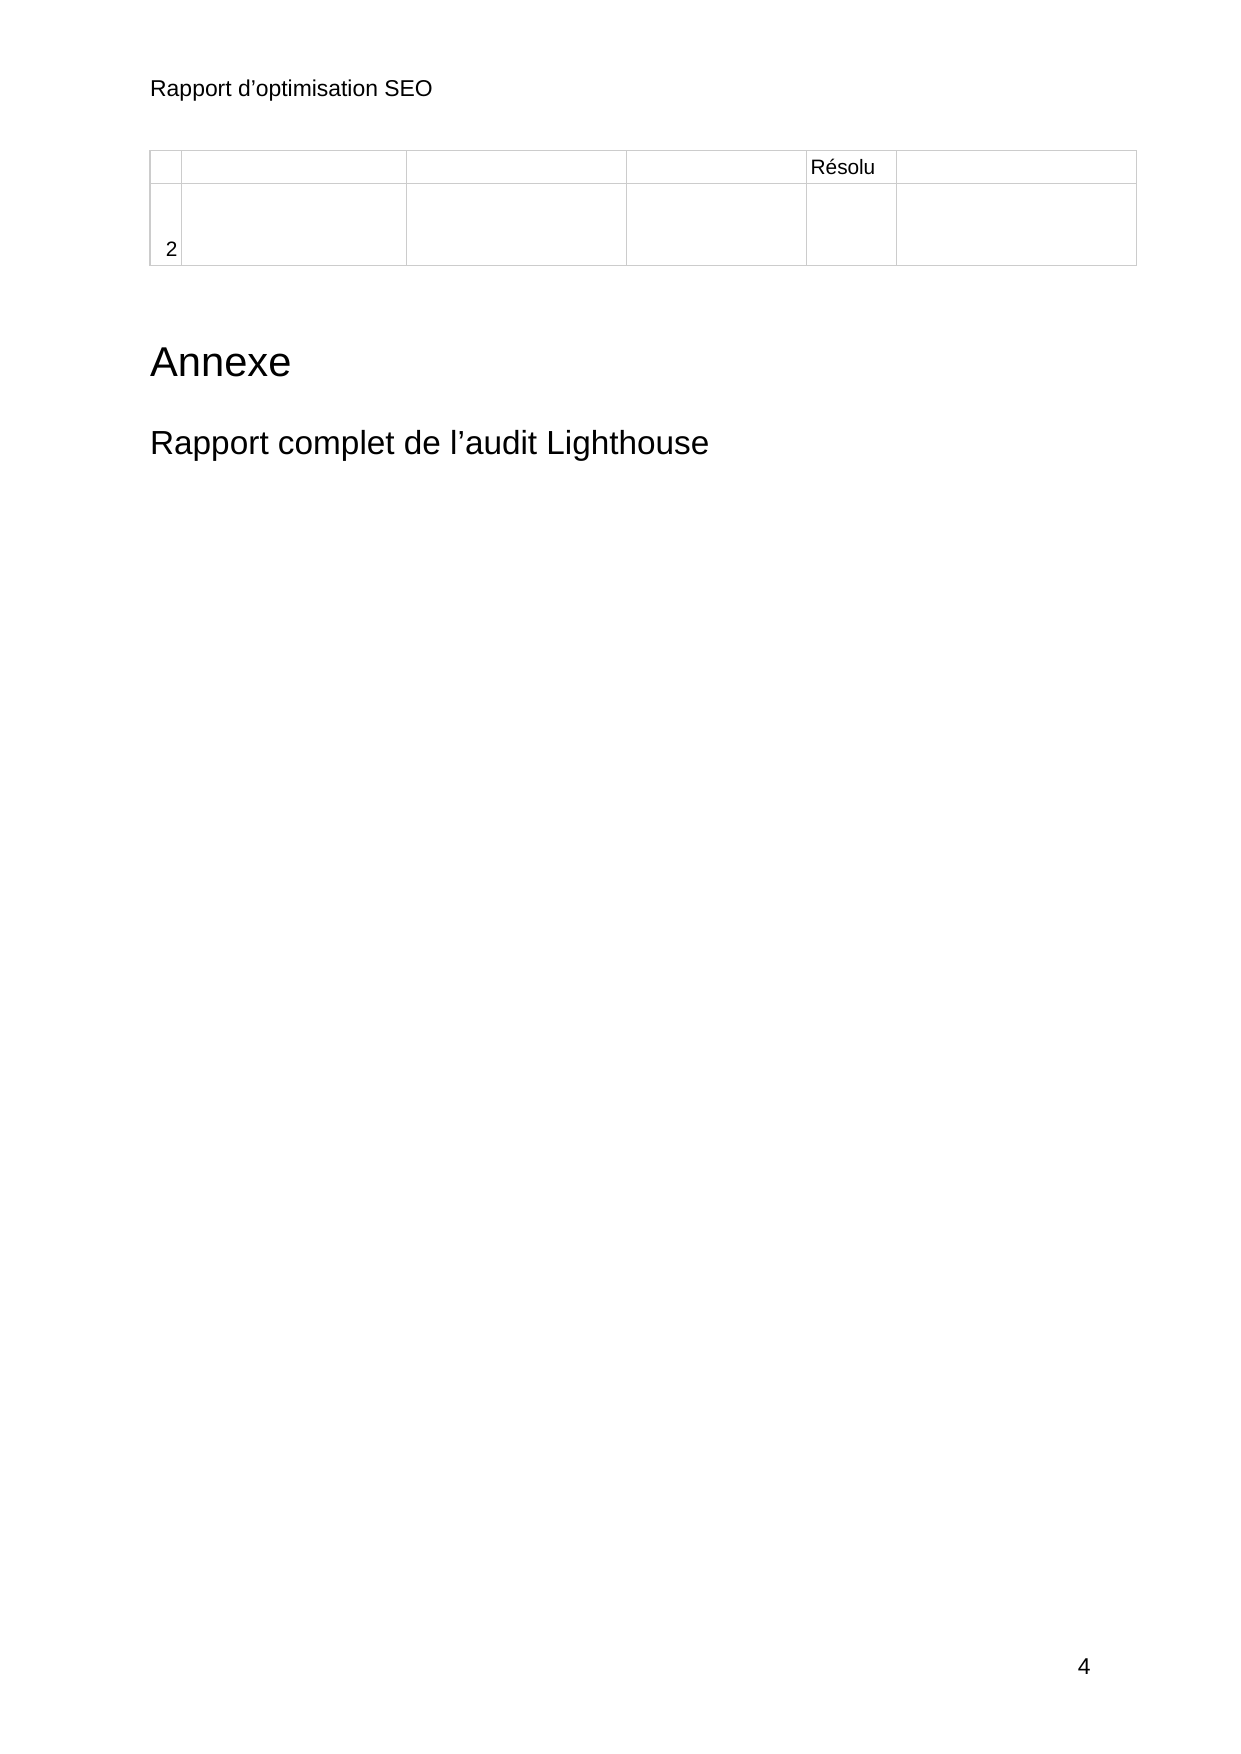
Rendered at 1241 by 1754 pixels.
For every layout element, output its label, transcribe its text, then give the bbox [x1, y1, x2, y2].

table_cell [151, 151, 181, 183]
subtitle Annexe [150, 337, 1090, 385]
table_cell [807, 184, 896, 264]
table_cell Résolu [807, 151, 896, 183]
table_cell [897, 184, 1136, 264]
table_cell [182, 184, 406, 264]
table_cell [182, 151, 406, 183]
subtitle Rapport complet de l’audit Lighthouse [150, 423, 1090, 461]
table_cell [627, 184, 806, 264]
table_cell [897, 151, 1136, 183]
table_cell [627, 151, 806, 183]
table_cell 2 [151, 184, 181, 264]
table_cell [407, 151, 626, 183]
table_cell [407, 184, 626, 264]
